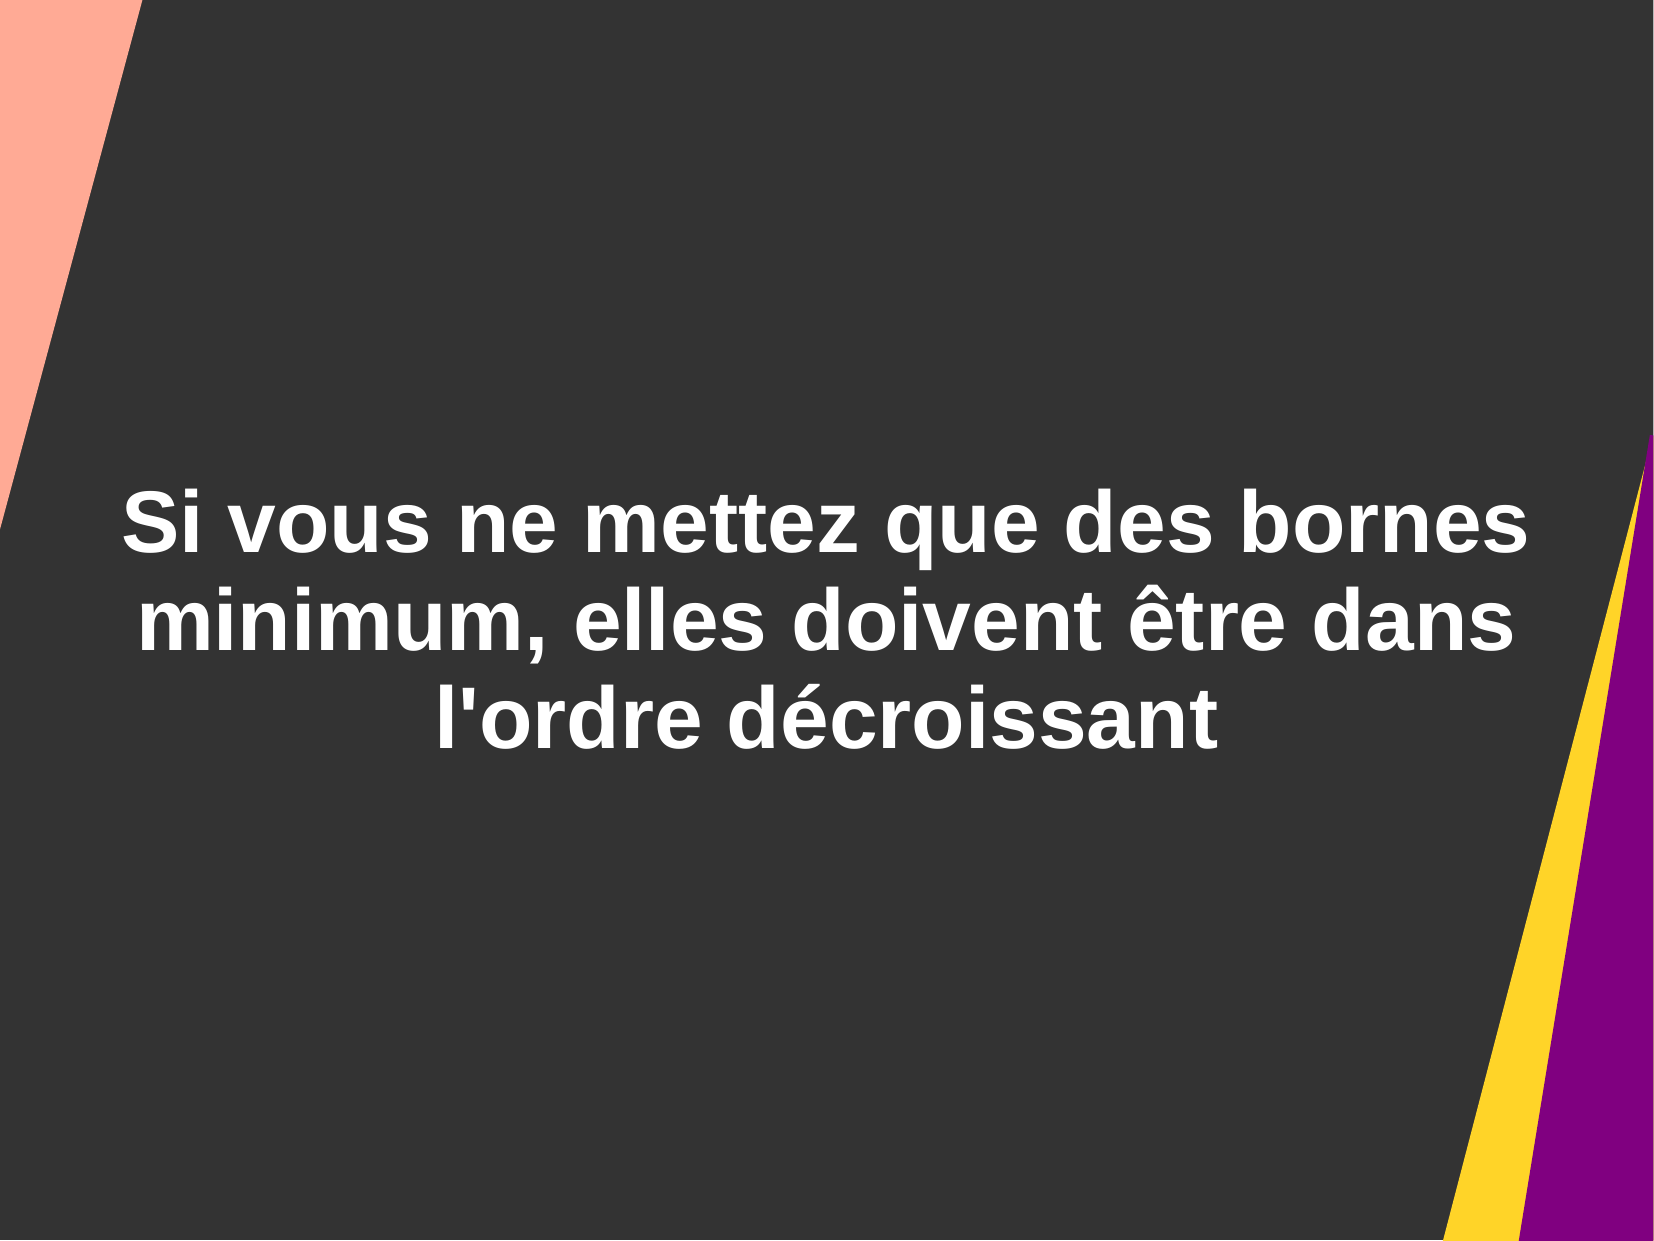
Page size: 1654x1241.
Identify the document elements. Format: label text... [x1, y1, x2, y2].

text_box [1442, 434, 1654, 1241]
text_box [0, 0, 143, 530]
title Si vous ne mettez que des bornes minimum, elles doivent être dans l'ordre décroissant [31, 473, 1622, 767]
